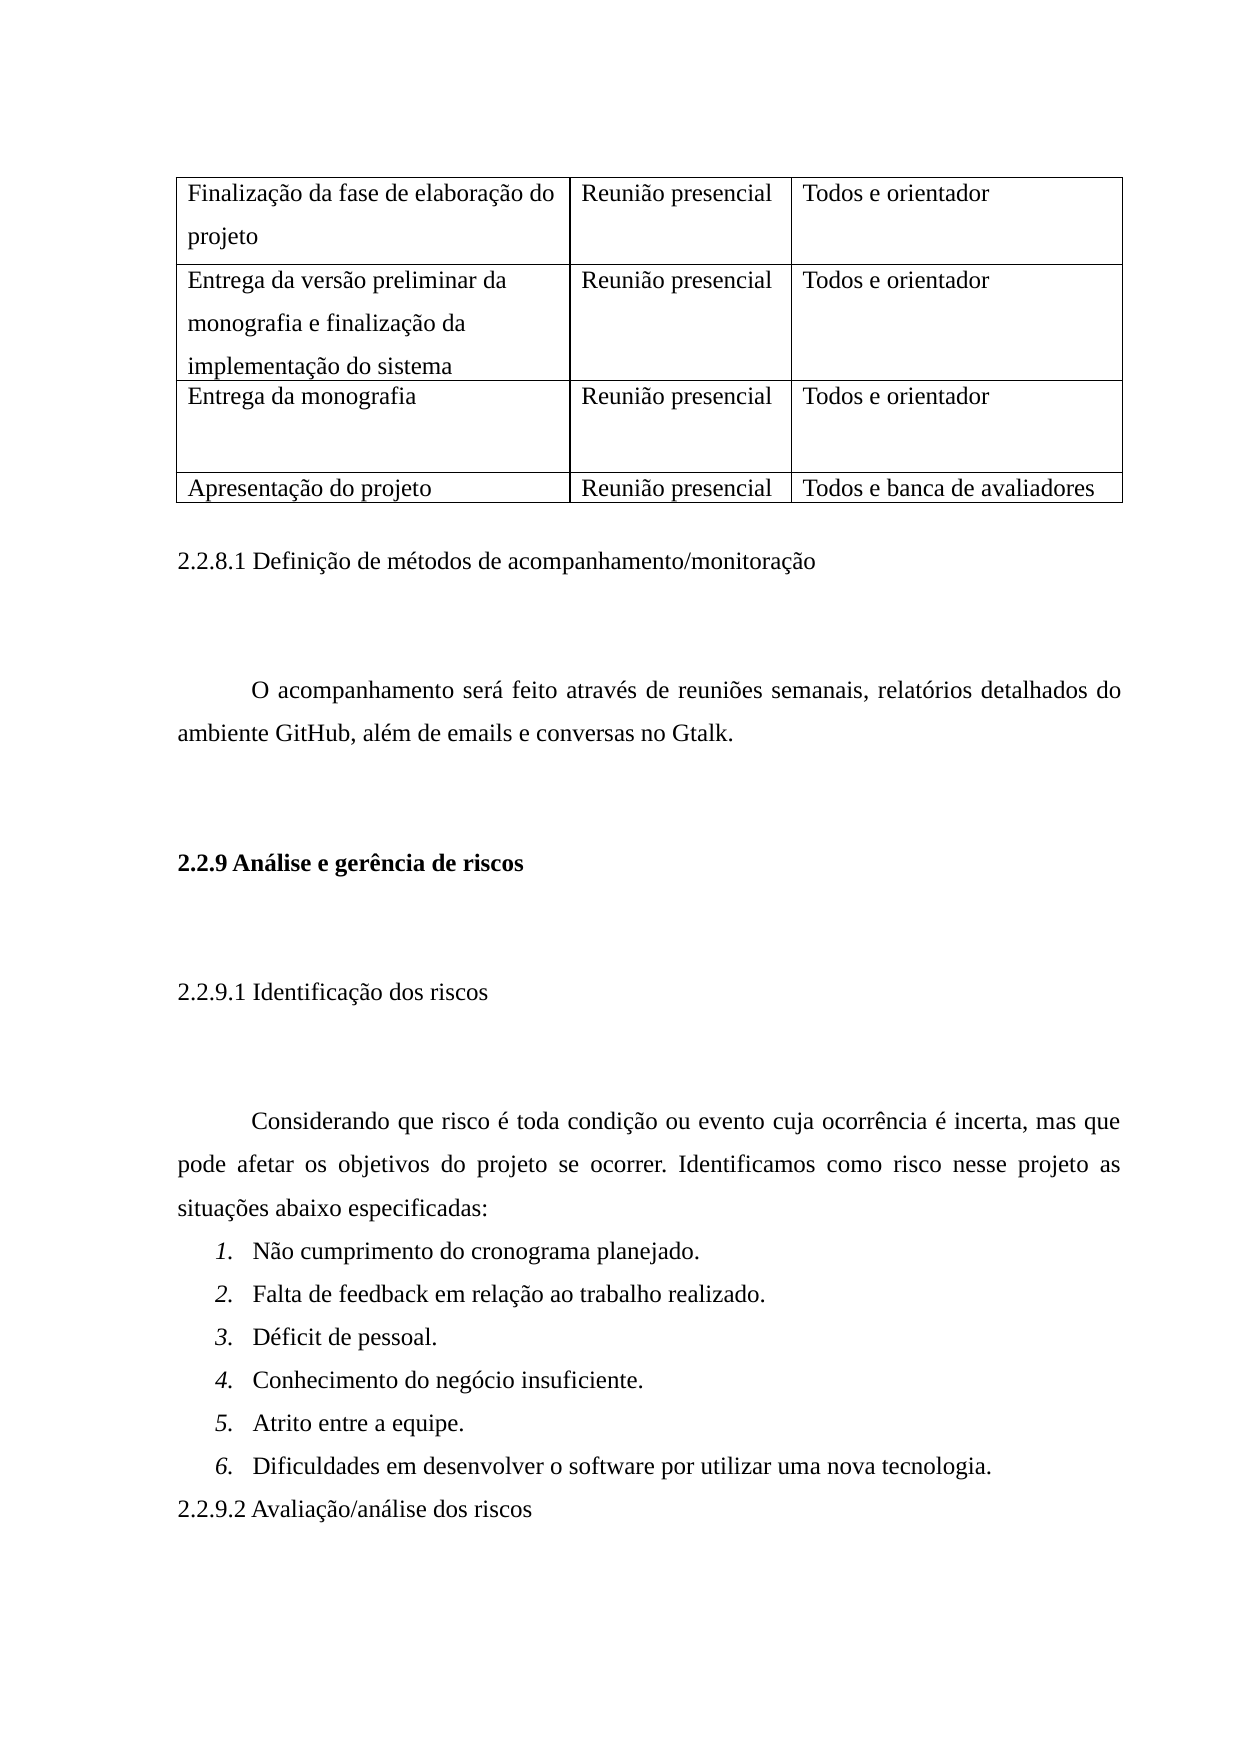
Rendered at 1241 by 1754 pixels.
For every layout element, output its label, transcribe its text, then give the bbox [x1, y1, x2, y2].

table_cell Apresentação do projeto [177, 473, 569, 502]
subtitle Identificação dos riscos [177, 977, 1122, 1006]
table_cell Reunião presencial [571, 473, 791, 502]
list Conhecimento do negócio insuficiente. [215, 1365, 1122, 1394]
subtitle Avaliação/análise dos riscos [177, 1494, 1122, 1523]
list Déficit de pessoal. [215, 1322, 1122, 1351]
table_cell Todos e orientador [792, 381, 1122, 472]
subtitle Definição de métodos de acompanhamento/monitoração [177, 546, 1122, 574]
list Dificuldades em desenvolver o software por utilizar uma nova tecnologia. [215, 1451, 1122, 1480]
list Falta de feedback em relação ao trabalho realizado. [215, 1279, 1122, 1308]
table_cell Entrega da versão preliminar da monografia e finalização da implementação do sistema [177, 265, 569, 380]
subtitle Análise e gerência de riscos [177, 848, 1122, 876]
table_cell Reunião presencial [571, 381, 791, 472]
text O acompanhamento será feito através de reuniões semanais, relatórios detalhados do ambiente GitHub, além de emails e conversas no Gtalk. [177, 675, 1122, 747]
table_cell Finalização da fase de elaboração do projeto [177, 178, 569, 264]
list Não cumprimento do cronograma planejado. [215, 1236, 1122, 1264]
text Considerando que risco é toda condição ou evento cuja ocorrência é incerta, mas que pode afetar os objetivos do projeto se ocorrer. Identificamos como risco nesse projeto as situações abaixo especificadas: [177, 1106, 1122, 1221]
list Atrito entre a equipe. [215, 1408, 1122, 1437]
table_cell Todos e banca de avaliadores [792, 473, 1122, 502]
table_cell Todos e orientador [792, 178, 1122, 264]
table_cell Reunião presencial [571, 178, 791, 264]
table_cell Reunião presencial [571, 265, 791, 380]
table_cell Entrega da monografia [177, 381, 569, 472]
table_cell Todos e orientador [792, 265, 1122, 380]
